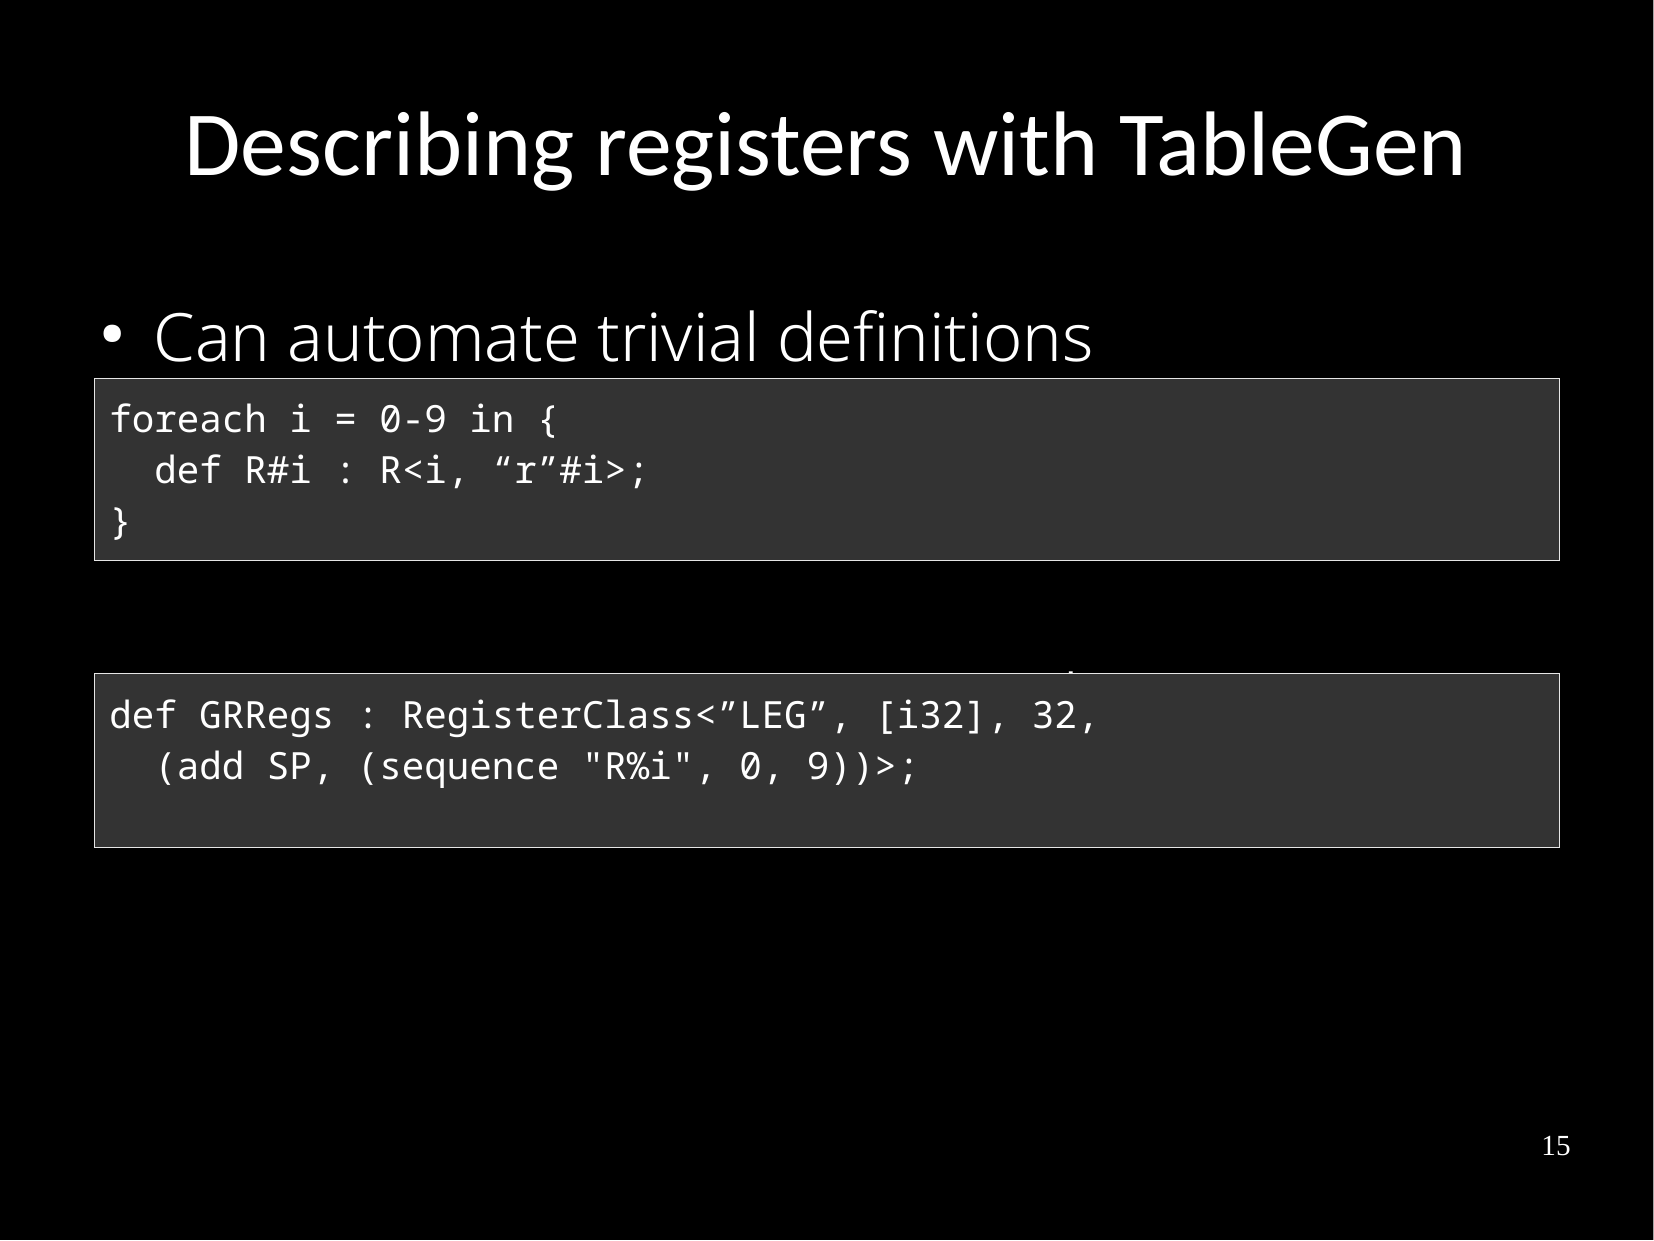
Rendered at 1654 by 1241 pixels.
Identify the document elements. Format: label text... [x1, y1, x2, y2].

text_box foreach i = 0-9 in { def R#i : R<i, “r”#i>; } [94, 378, 1560, 553]
text_box def GRRegs : RegisterClass<”LEG”, [i32], 32, (add SP, (sequence "R%i", 0, 9))>; [94, 673, 1560, 848]
title Describing registers with TableGen [82, 49, 1571, 257]
list Can automate trivial definitions Group registers into register classes [82, 290, 1571, 1010]
